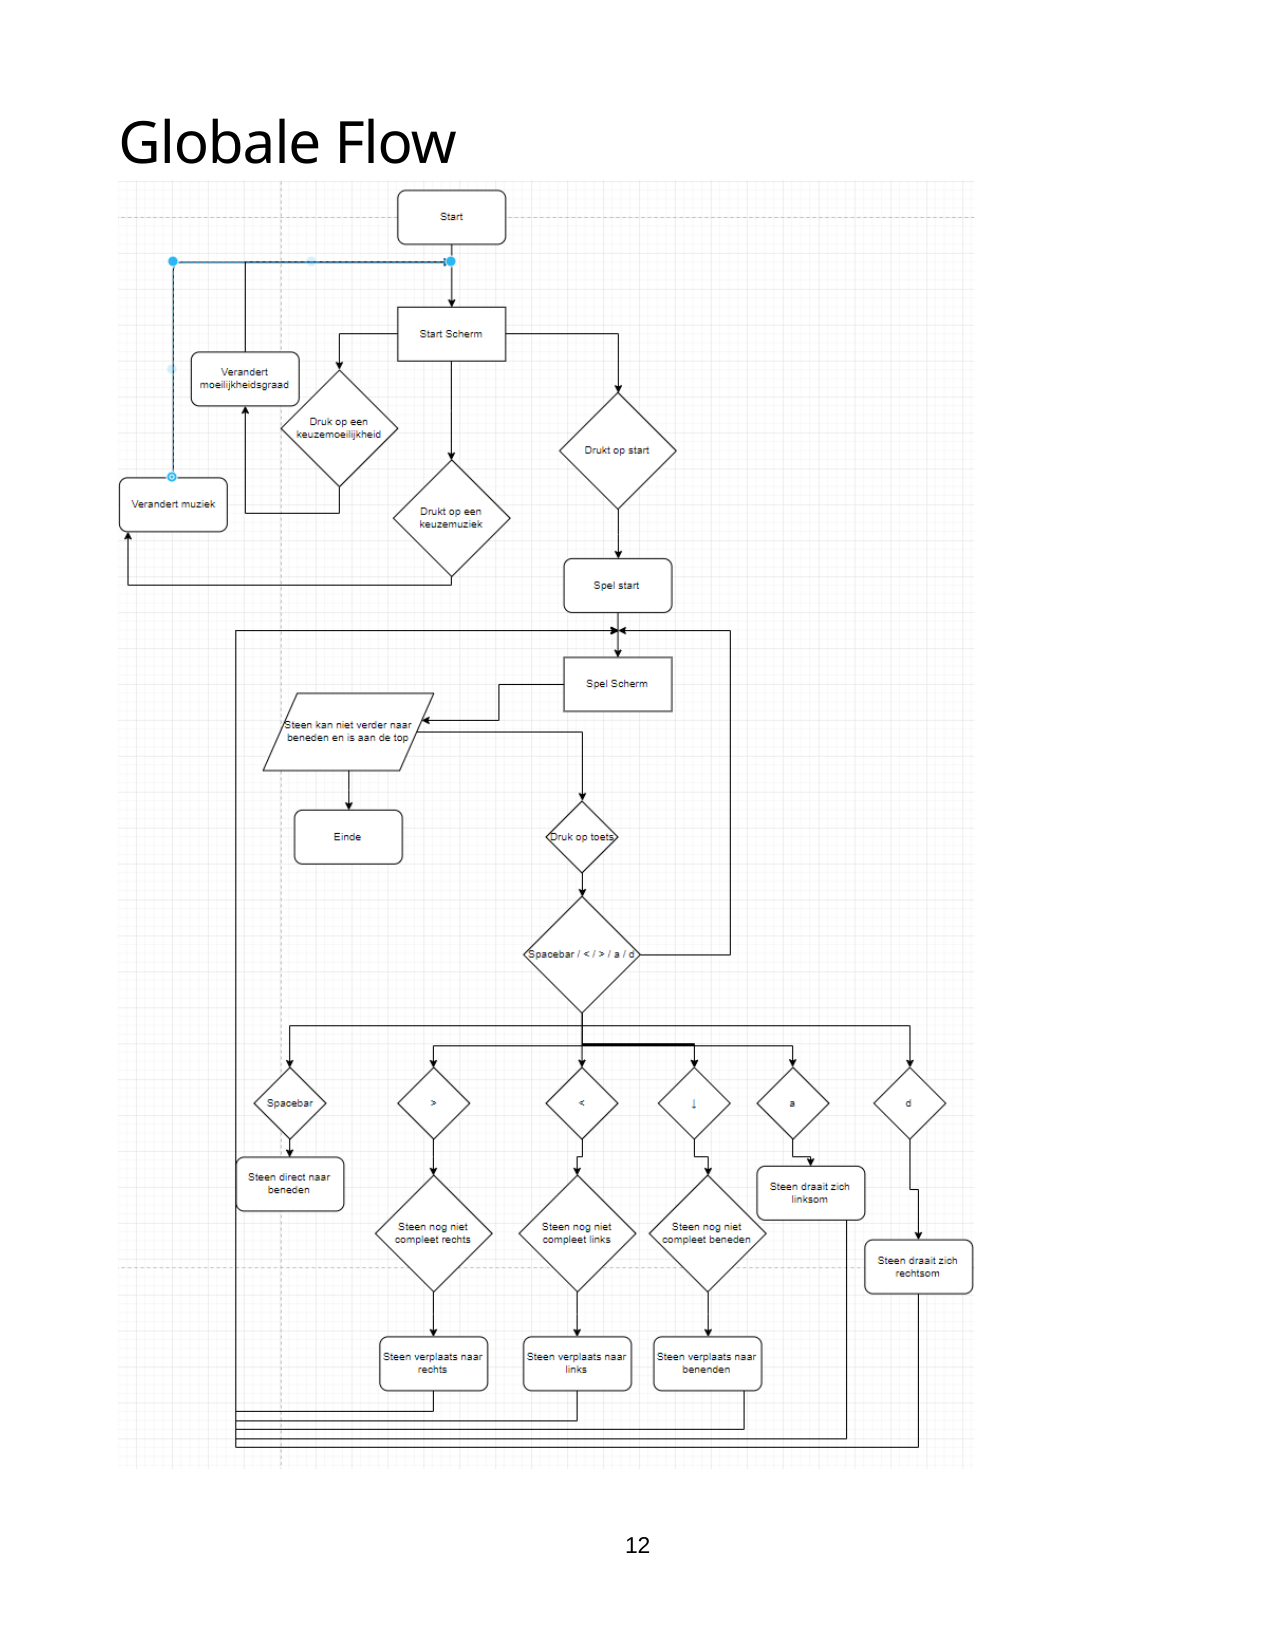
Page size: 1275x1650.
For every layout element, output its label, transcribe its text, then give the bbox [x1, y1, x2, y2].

text Globale Flow [118, 101, 1157, 181]
